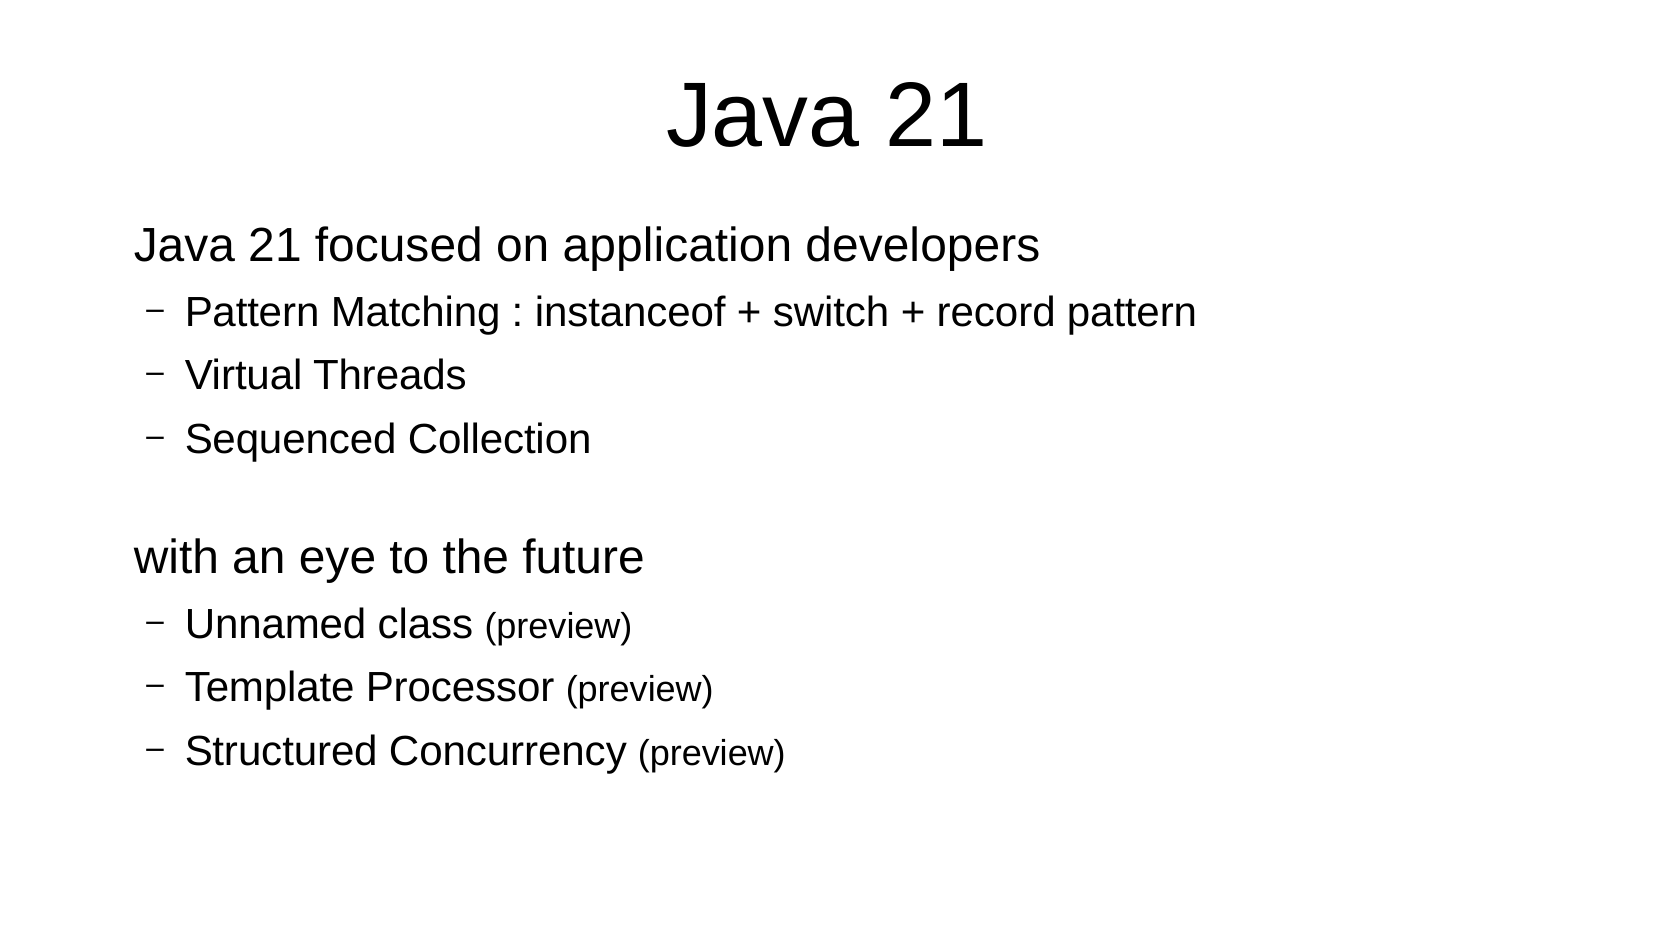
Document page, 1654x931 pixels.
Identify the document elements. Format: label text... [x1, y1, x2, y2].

list Java 21 focused on application developers Pattern Matching : instanceof + switch + record pattern Virtual Threads Sequenced Collection with an eye to the future Unnamed class (preview) Template Processor (preview) Structured Concurrency (preview) [82, 217, 1571, 826]
title Java 21 [82, 37, 1571, 193]
